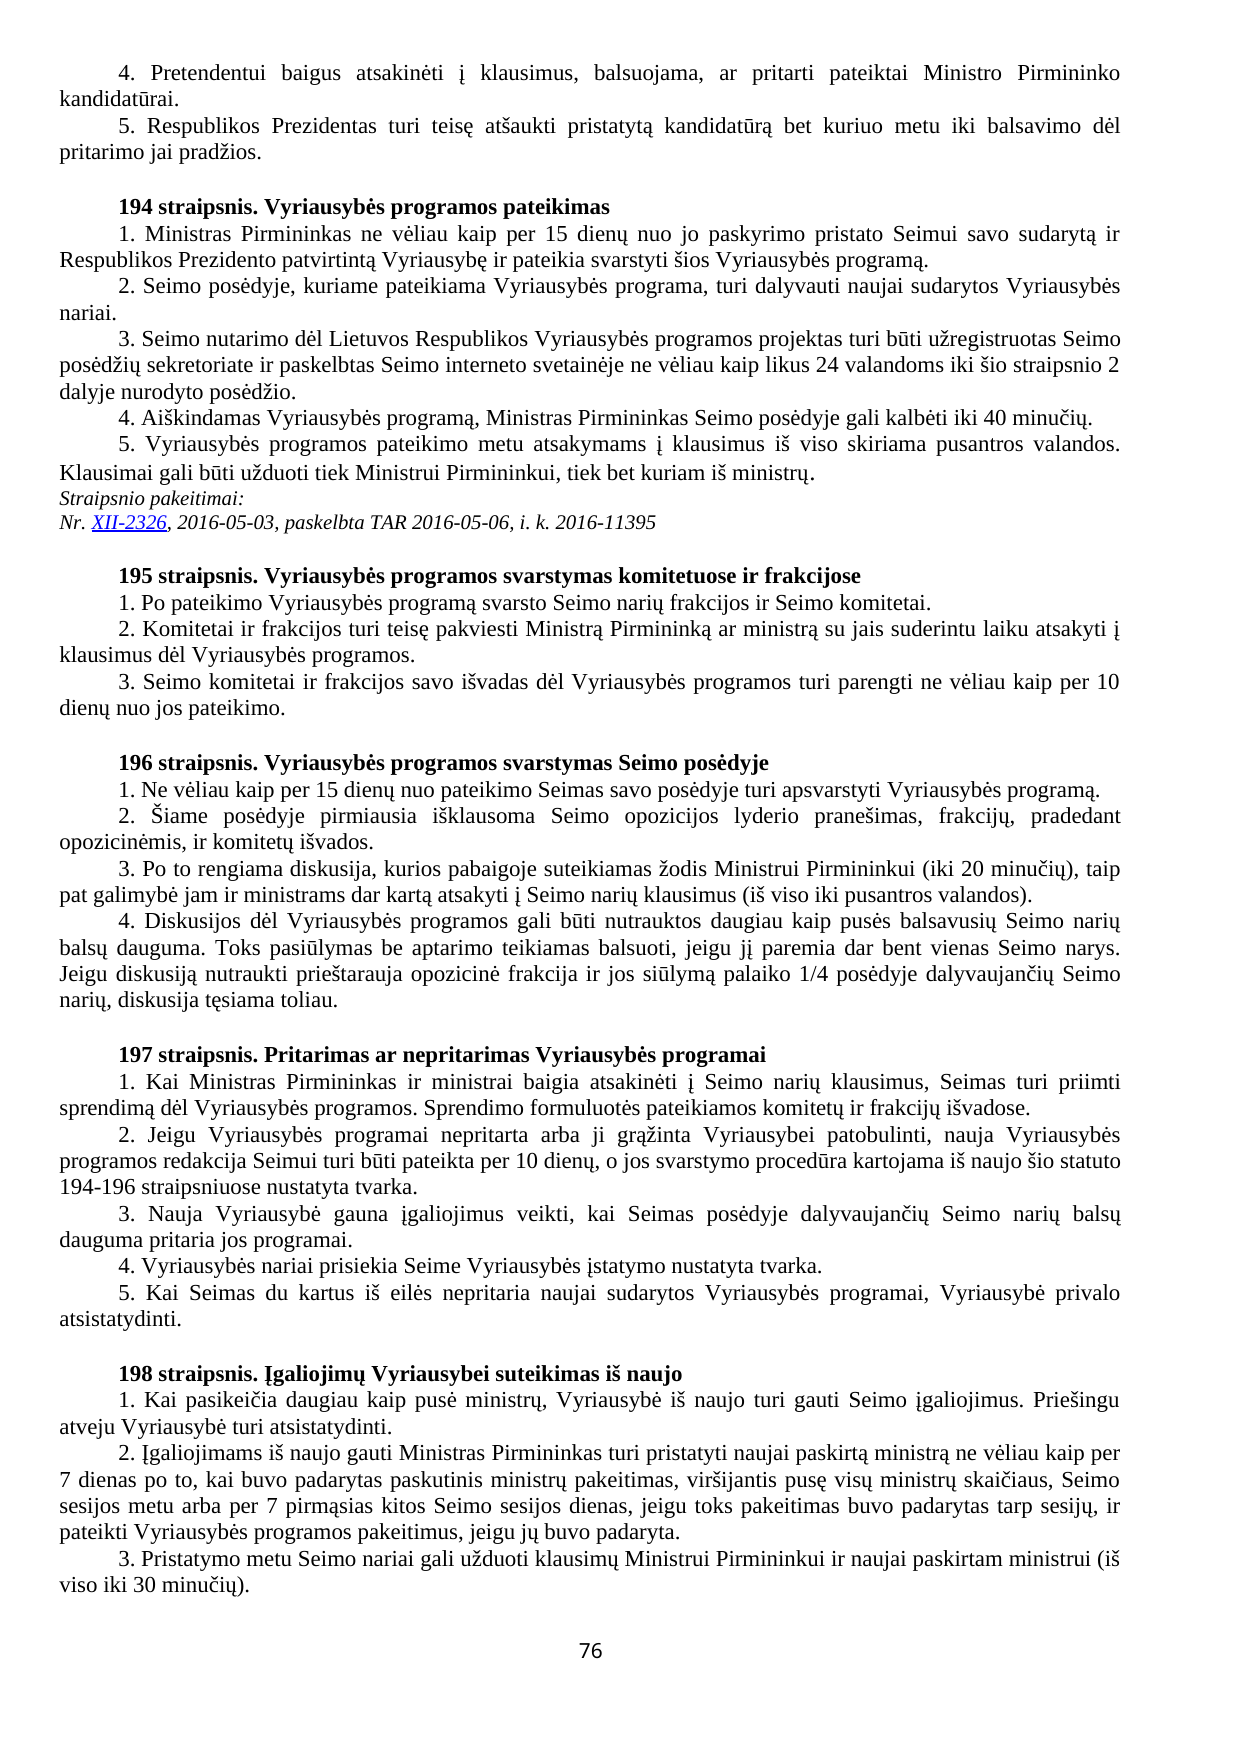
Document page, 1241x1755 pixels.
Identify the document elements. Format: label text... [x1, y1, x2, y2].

text 198 straipsnis. Įgaliojimų Vyriausybei suteikimas iš naujo [59, 1360, 1122, 1387]
text 1. Ne vėliau kaip per 15 dienų nuo pateikimo Seimas savo posėdyje turi apsvarstyti Vyriausybės programą. [59, 776, 1122, 802]
text 2. Komitetai ir frakcijos turi teisę pakviesti Ministrą Pirmininką ar ministrą su jais suderintu laiku atsakyti į klausimus dėl Vyriausybės programos. [59, 615, 1122, 668]
text Straipsnio pakeitimai: [59, 486, 1122, 509]
text 2. Jeigu Vyriausybės programai nepritarta arba ji grąžinta Vyriausybei patobulinti, nauja Vyriausybės programos redakcija Seimui turi būti pateikta per 10 dienų, o jos svarstymo procedūra kartojama iš naujo šio statuto 194-196 straipsniuose nustatyta tvarka. [59, 1121, 1122, 1200]
text 1. Ministras Pirmininkas ne vėliau kaip per 15 dienų nuo jo paskyrimo pristato Seimui savo sudarytą ir Respublikos Prezidento patvirtintą Vyriausybę ir pateikia svarstyti šios Vyriausybės programą. [59, 219, 1122, 272]
text 4. Aiškindamas Vyriausybės programą, Ministras Pirmininkas Seimo posėdyje gali kalbėti iki 40 minučių. [59, 404, 1122, 430]
text 1. Kai pasikeičia daugiau kaip pusė ministrų, Vyriausybė iš naujo turi gauti Seimo įgaliojimus. Priešingu atveju Vyriausybė turi atsistatydinti. [59, 1387, 1122, 1439]
text 3. Seimo komitetai ir frakcijos savo išvadas dėl Vyriausybės programos turi parengti ne vėliau kaip per 10 dienų nuo jos pateikimo. [59, 668, 1122, 721]
text 3. Pristatymo metu Seimo nariai gali užduoti klausimų Ministrui Pirmininkui ir naujai paskirtam ministrui (iš viso iki 30 minučių). [59, 1545, 1122, 1597]
text 2. Seimo posėdyje, kuriame pateikiama Vyriausybės programa, turi dalyvauti naujai sudarytos Vyriausybės nariai. [59, 272, 1122, 325]
text 5. Vyriausybės programos pateikimo metu atsakymams į klausimus iš viso skiriama pusantros valandos. Klausimai gali būti užduoti tiek Ministrui Pirmininkui, tiek bet kuriam iš ministrų. [59, 430, 1122, 486]
text 195 straipsnis. Vyriausybės programos svarstymas komitetuose ir frakcijose [59, 562, 1122, 589]
text 4. Pretendentui baigus atsakinėti į klausimus, balsuojama, ar pritarti pateiktai Ministro Pirmininko kandidatūrai. [59, 59, 1122, 112]
text 194 straipsnis. Vyriausybės programos pateikimas [59, 193, 1122, 219]
text 3. Seimo nutarimo dėl Lietuvos Respublikos Vyriausybės programos projektas turi būti užregistruotas Seimo posėdžių sekretoriate ir paskelbtas Seimo interneto svetainėje ne vėliau kaip likus 24 valandoms iki šio straipsnio 2 dalyje nurodyto posėdžio. [59, 325, 1122, 404]
text 3. Po to rengiama diskusija, kurios pabaigoje suteikiamas žodis Ministrui Pirmininkui (iki 20 minučių), taip pat galimybė jam ir ministrams dar kartą atsakyti į Seimo narių klausimus (iš viso iki pusantros valandos). [59, 855, 1122, 907]
text 3. Nauja Vyriausybė gauna įgaliojimus veikti, kai Seimas posėdyje dalyvaujančių Seimo narių balsų dauguma pritaria jos programai. [59, 1200, 1122, 1252]
text Nr. XII-2326, 2016-05-03, paskelbta TAR 2016-05-06, i. k. 2016-11395 [59, 509, 1122, 534]
text 197 straipsnis. Pritarimas ar nepritarimas Vyriausybės programai [59, 1042, 1122, 1068]
text 4. Diskusijos dėl Vyriausybės programos gali būti nutrauktos daugiau kaip pusės balsavusių Seimo narių balsų dauguma. Toks pasiūlymas be aptarimo teikiamas balsuoti, jeigu jį paremia dar bent vienas Seimo narys. Jeigu diskusiją nutraukti prieštarauja opozicinė frakcija ir jos siūlymą palaiko 1/4 posėdyje dalyvaujančių Seimo narių, diskusija tęsiama toliau. [59, 907, 1122, 1013]
text 5. Respublikos Prezidentas turi teisę atšaukti pristatytą kandidatūrą bet kuriuo metu iki balsavimo dėl pritarimo jai pradžios. [59, 112, 1122, 164]
text 1. Po pateikimo Vyriausybės programą svarsto Seimo narių frakcijos ir Seimo komitetai. [59, 589, 1122, 615]
text 2. Įgaliojimams iš naujo gauti Ministras Pirmininkas turi pristatyti naujai paskirtą ministrą ne vėliau kaip per 7 dienas po to, kai buvo padarytas paskutinis ministrų pakeitimas, viršijantis pusę visų ministrų skaičiaus, Seimo sesijos metu arba per 7 pirmąsias kitos Seimo sesijos dienas, jeigu toks pakeitimas buvo padarytas tarp sesijų, ir pateikti Vyriausybės programos pakeitimus, jeigu jų buvo padaryta. [59, 1439, 1122, 1545]
text 5. Kai Seimas du kartus iš eilės nepritaria naujai sudarytos Vyriausybės programai, Vyriausybė privalo atsistatydinti. [59, 1279, 1122, 1331]
text 1. Kai Ministras Pirmininkas ir ministrai baigia atsakinėti į Seimo narių klausimus, Seimas turi priimti sprendimą dėl Vyriausybės programos. Sprendimo formuluotės pateikiamos komitetų ir frakcijų išvadose. [59, 1068, 1122, 1121]
text 4. Vyriausybės nariai prisiekia Seime Vyriausybės įstatymo nustatyta tvarka. [59, 1252, 1122, 1279]
text 196 straipsnis. Vyriausybės programos svarstymas Seimo posėdyje [59, 749, 1122, 776]
text 2. Šiame posėdyje pirmiausia išklausoma Seimo opozicijos lyderio pranešimas, frakcijų, pradedant opozicinėmis, ir komitetų išvados. [59, 802, 1122, 855]
